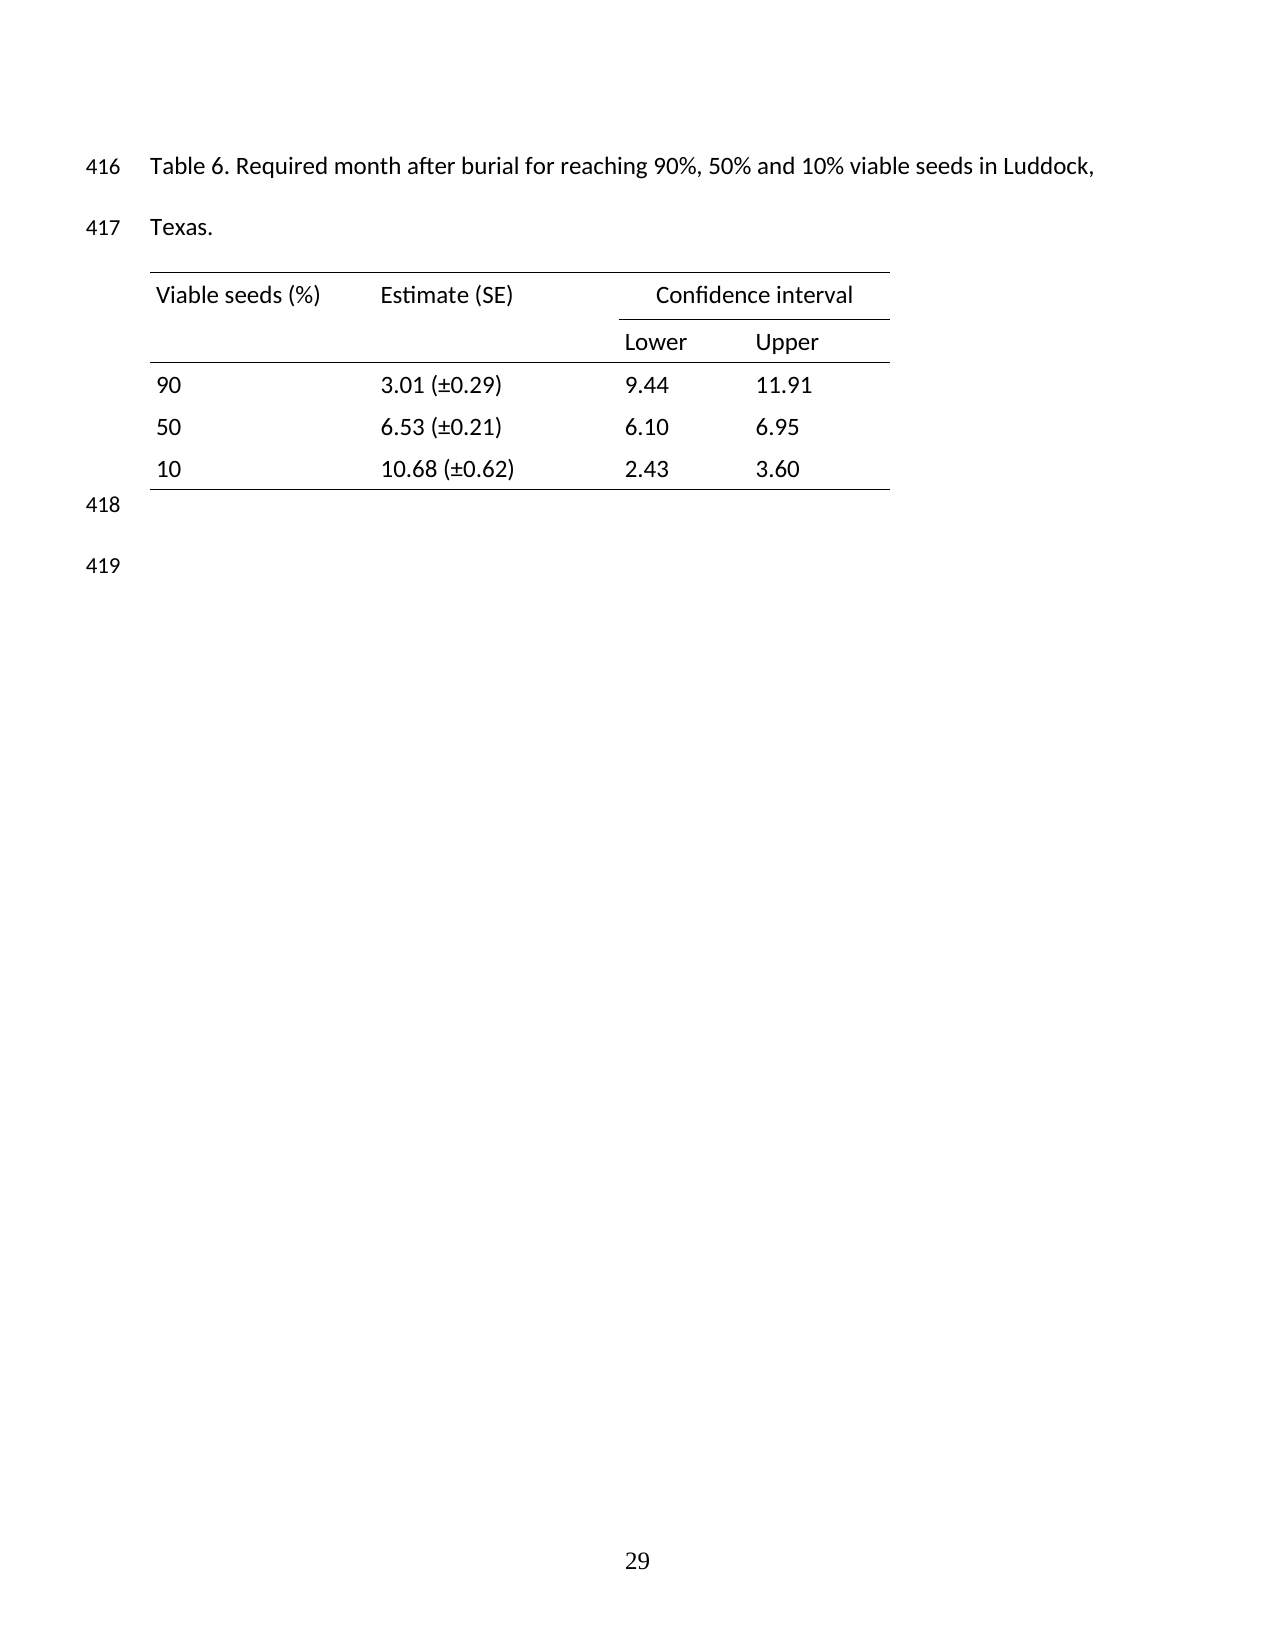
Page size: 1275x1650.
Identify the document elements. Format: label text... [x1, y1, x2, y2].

table_cell 11.91 [750, 363, 890, 405]
table_cell 3.60 [750, 447, 890, 489]
table_cell 3.01 (±0.29) [375, 363, 619, 405]
table_cell 2.43 [619, 447, 749, 489]
table_cell 6.10 [619, 405, 749, 447]
table_cell Lower [619, 320, 749, 362]
table_cell 6.53 (±0.21) [375, 405, 619, 447]
text Table 6. Required month after burial for reaching 90%, 50% and 10% viable seeds in Luddock, Texas. [150, 150, 1125, 242]
table_cell Upper [750, 320, 890, 362]
table_header Estimate (SE) [375, 273, 619, 362]
table_cell 90 [150, 363, 374, 405]
table_cell 10 [150, 447, 374, 489]
table_header Confidence interval [619, 273, 890, 319]
table_header Viable seeds (%) [150, 273, 374, 362]
table_cell 9.44 [619, 363, 749, 405]
table_cell 6.95 [750, 405, 890, 447]
table_cell 50 [150, 405, 374, 447]
table_cell 10.68 (±0.62) [375, 447, 619, 489]
